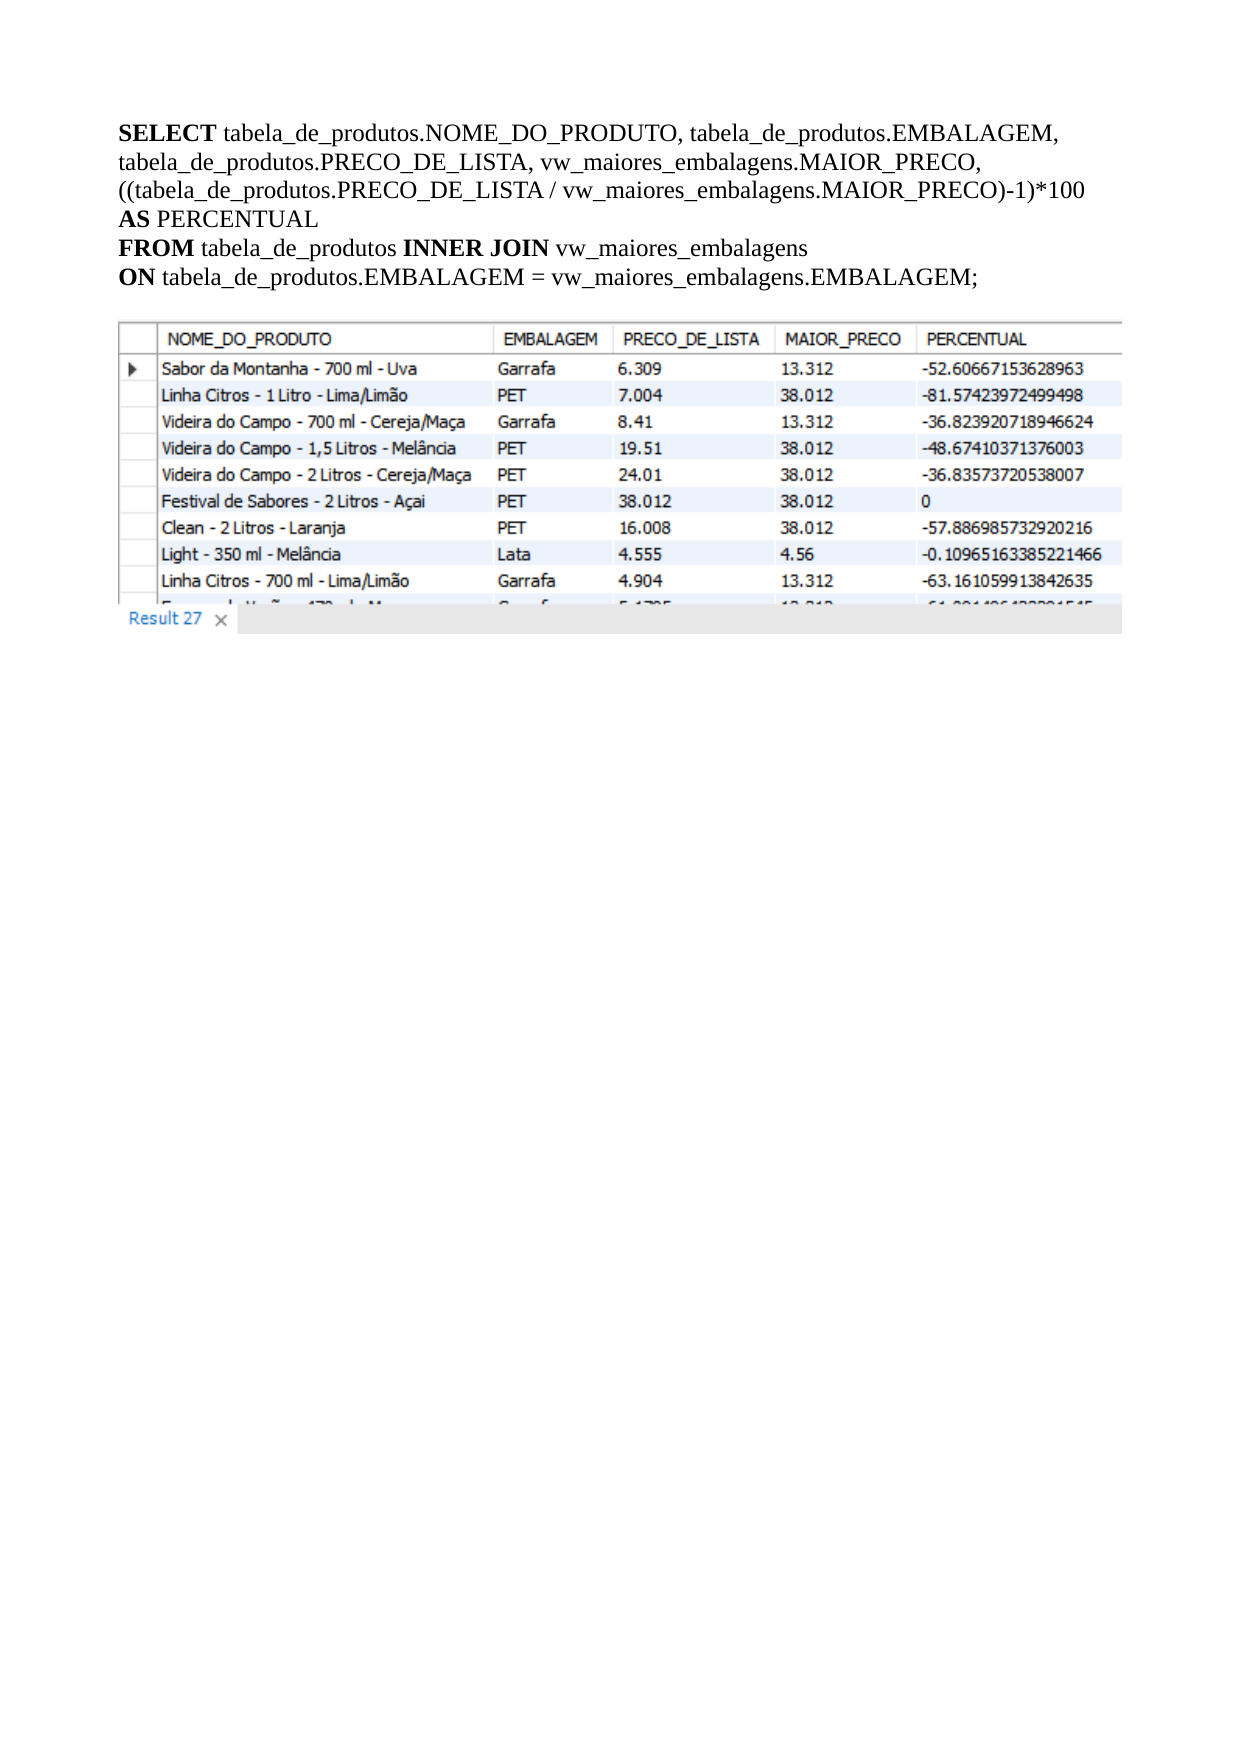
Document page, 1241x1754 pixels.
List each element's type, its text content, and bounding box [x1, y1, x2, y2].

text SELECT tabela_de_produtos.NOME_DO_PRODUTO, tabela_de_produtos.EMBALAGEM, tabela_de_produtos.PRECO_DE_LISTA, vw_maiores_embalagens.MAIOR_PRECO, ((tabela_de_produtos.PRECO_DE_LISTA / vw_maiores_embalagens.MAIOR_PRECO)-1)*100 AS PERCENTUAL FROM tabela_de_produtos INNER JOIN vw_maiores_embalagens ON tabela_de_produtos.EMBALAGEM = vw_maiores_embalagens.EMBALAGEM; [118, 118, 1122, 291]
picture [118, 319, 1123, 634]
